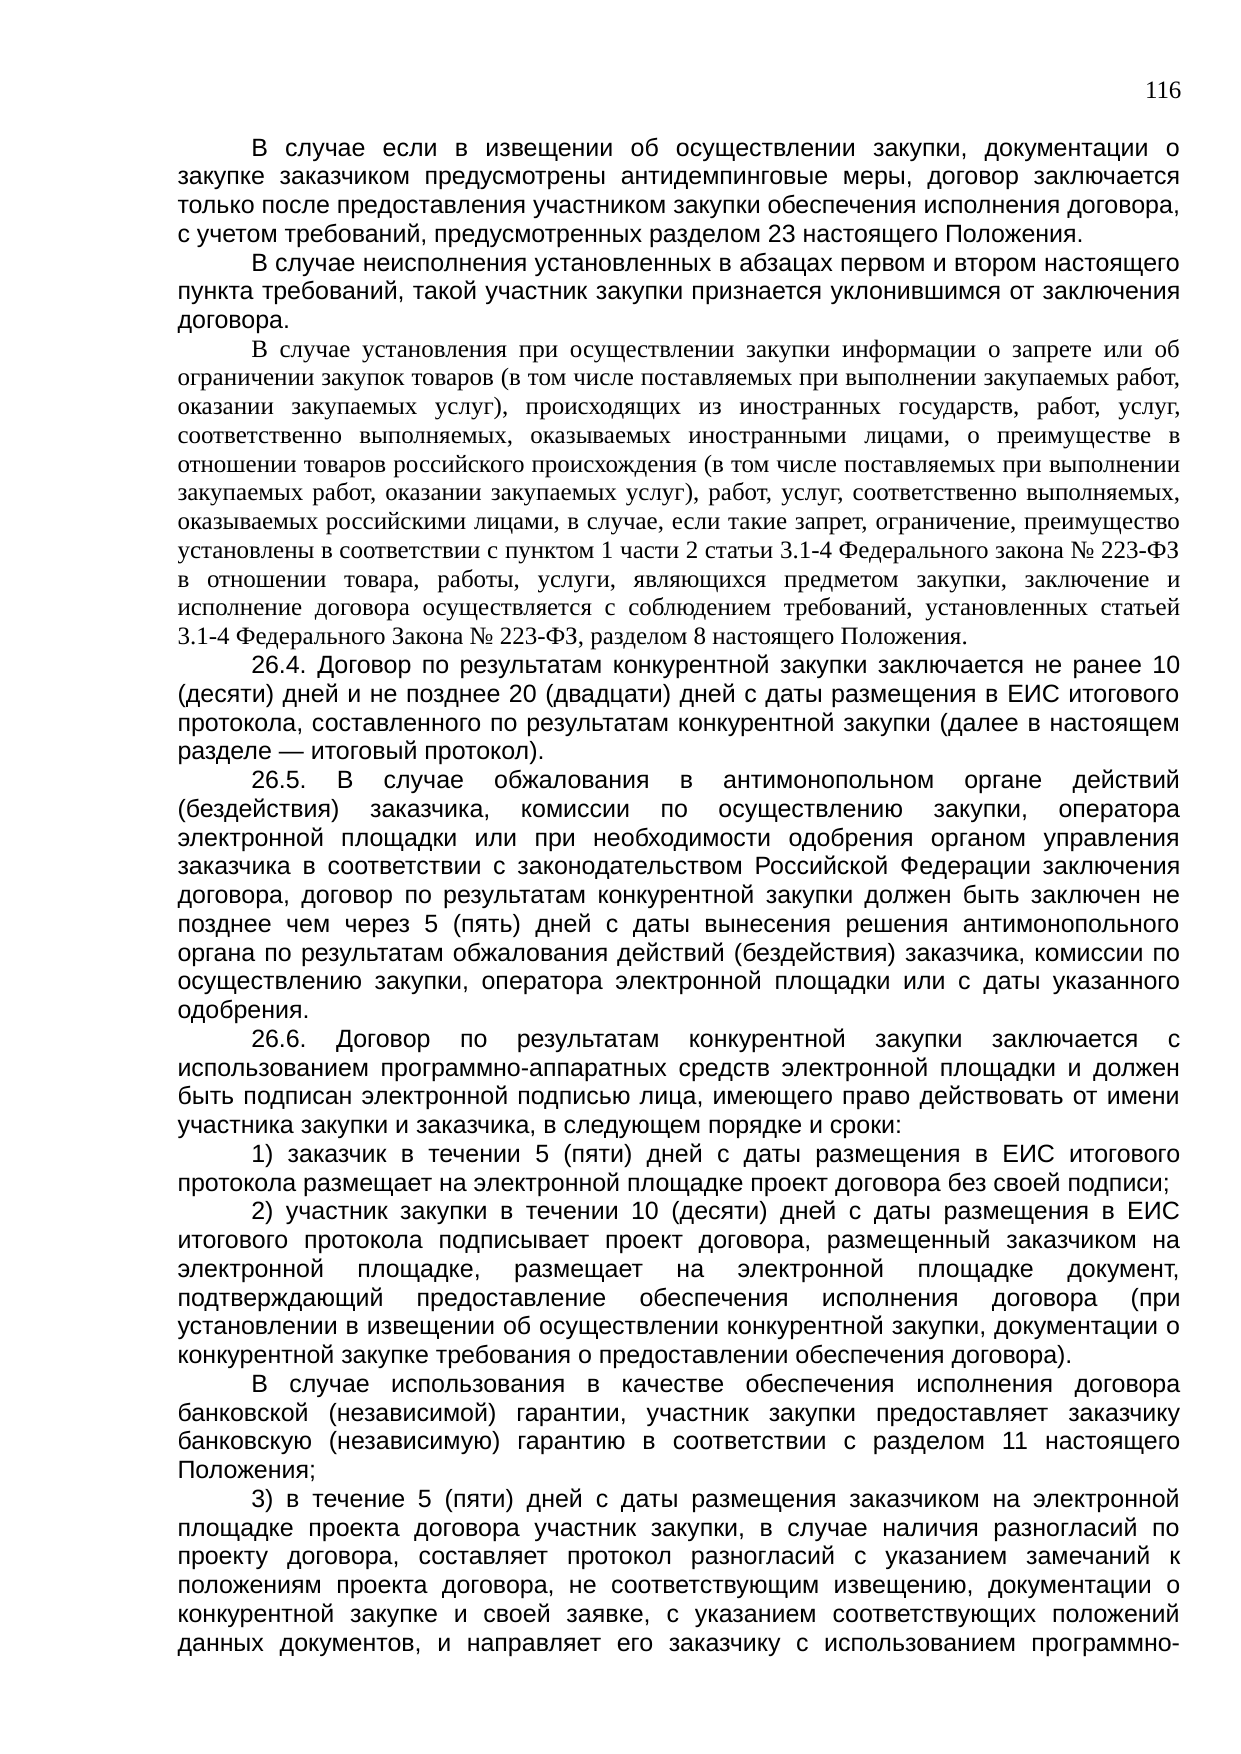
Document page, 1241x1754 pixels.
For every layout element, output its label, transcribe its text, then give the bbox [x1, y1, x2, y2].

text 26.5. В случае обжалования в антимонопольном органе действий (бездействия) заказчика, комиссии по осуществлению закупки, оператора электронной площадки или при необходимости одобрения органом управления заказчика в соответствии с законодательством Российской Федерации заключения договора, договор по результатам конкурентной закупки должен быть заключен не позднее чем через 5 (пять) дней с даты вынесения решения антимонопольного органа по результатам обжалования действий (бездействия) заказчика, комиссии по осуществлению закупки, оператора электронной площадки или с даты указанного одобрения. [177, 765, 1181, 1024]
text 2) участник закупки в течении 10 (десяти) дней с даты размещения в ЕИС итогового протокола подписывает проект договора, размещенный заказчиком на электронной площадке, размещает на электронной площадке документ, подтверждающий предоставление обеспечения исполнения договора (при установлении в извещении об осуществлении конкурентной закупки, документации о конкурентной закупке требования о предоставлении обеспечения договора). [177, 1196, 1181, 1369]
text В случае неисполнения установленных в абзацах первом и втором настоящего пункта требований, такой участник закупки признается уклонившимся от заключения договора. [177, 247, 1181, 334]
text В случае если в извещении об осуществлении закупки, документации о закупке заказчиком предусмотрены антидемпинговые меры, договор заключается только после предоставления участником закупки обеспечения исполнения договора, с учетом требований, предусмотренных разделом 23 настоящего Положения. [177, 132, 1181, 247]
text 3) в течение 5 (пяти) дней с даты размещения заказчиком на электронной площадке проекта договора участник закупки, в случае наличия разногласий по проекту договора, составляет протокол разногласий с указанием замечаний к положениям проекта договора, не соответствующим извещению, документации о конкурентной закупке и своей заявке, с указанием соответствующих положений данных документов, и направляет его заказчику с использованием программно- [177, 1484, 1181, 1656]
text 26.4. Договор по результатам конкурентной закупки заключается не ранее 10 (десяти) дней и не позднее 20 (двадцати) дней с даты размещения в ЕИС итогового протокола, составленного по результатам конкурентной закупки (далее в настоящем разделе — итоговый протокол). [177, 650, 1181, 765]
text 26.6. Договор по результатам конкурентной закупки заключается с использованием программно-аппаратных средств электронной площадки и должен быть подписан электронной подписью лица, имеющего право действовать от имени участника закупки и заказчика, в следующем порядке и сроки: [177, 1024, 1181, 1139]
text 1) заказчик в течении 5 (пяти) дней с даты размещения в ЕИС итогового протокола размещает на электронной площадке проект договора без своей подписи; [177, 1139, 1181, 1196]
text В случае использования в качестве обеспечения исполнения договора банковской (независимой) гарантии, участник закупки предоставляет заказчику банковскую (независимую) гарантию в соответствии с разделом 11 настоящего Положения; [177, 1369, 1181, 1484]
text В случае установления при осуществлении закупки информации о запрете или об ограничении закупок товаров (в том числе поставляемых при выполнении закупаемых работ, оказании закупаемых услуг), происходящих из иностранных государств, работ, услуг, соответственно выполняемых, оказываемых иностранными лицами, о преимуществе в отношении товаров российского происхождения (в том числе поставляемых при выполнении закупаемых работ, оказании закупаемых услуг), работ, услуг, соответственно выполняемых, оказываемых российскими лицами, в случае, если такие запрет, ограничение, преимущество установлены в соответствии с пунктом 1 части 2 статьи 3.1-4 Федерального закона № 223-ФЗ в отношении товара, работы, услуги, являющихся предметом закупки, заключение и исполнение договора осуществляется с соблюдением требований, установленных статьей 3.1-4 Федерального Закона № 223-ФЗ, разделом 8 настоящего Положения. [177, 334, 1181, 650]
